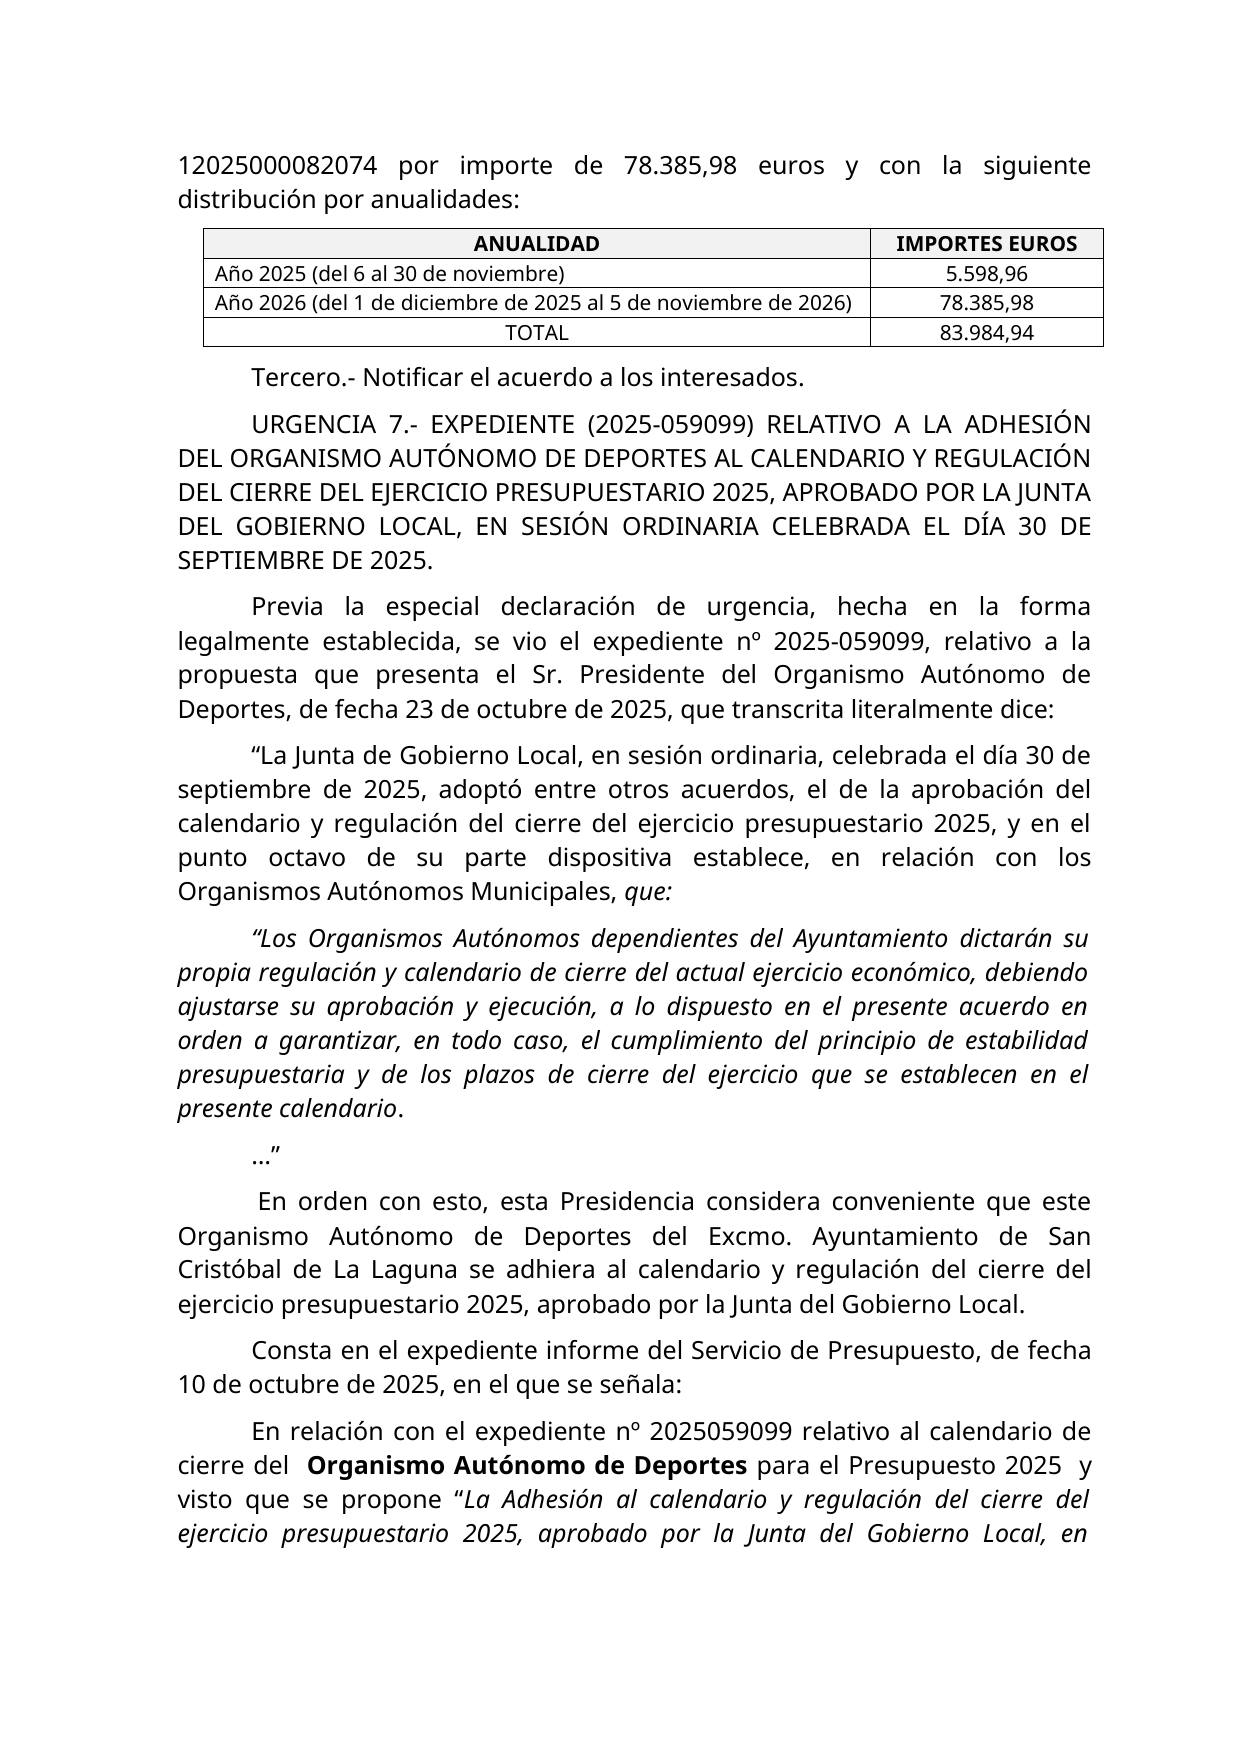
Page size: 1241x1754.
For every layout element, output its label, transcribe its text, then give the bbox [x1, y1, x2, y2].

table_cell Año 2025 (del 6 al 30 de noviembre) [204, 259, 870, 287]
text Tercero.- Notificar el acuerdo a los interesados. [177, 360, 1093, 394]
text “Los Organismos Autónomos dependientes del Ayuntamiento dictarán su propia regulación y calendario de cierre del actual ejercicio económico, debiendo ajustarse su aprobación y ejecución, a lo dispuesto en el presente acuerdo en orden a garantizar, en todo caso, el cumplimiento del principio de estabilidad presupuestaria y de los plazos de cierre del ejercicio que se establecen en el presente calendario. [177, 921, 1093, 1125]
table_cell TOTAL [204, 318, 870, 346]
table_cell Año 2026 (del 1 de diciembre de 2025 al 5 de noviembre de 2026) [204, 288, 870, 317]
text URGENCIA 7.- EXPEDIENTE (2025-059099) RELATIVO A LA ADHESIÓN DEL ORGANISMO AUTÓNOMO DE DEPORTES AL CALENDARIO Y REGULACIÓN DEL CIERRE DEL EJERCICIO PRESUPUESTARIO 2025, APROBADO POR LA JUNTA DEL GOBIERNO LOCAL, EN SESIÓN ORDINARIA CELEBRADA EL DÍA 30 DE SEPTIEMBRE DE 2025. [177, 406, 1093, 577]
text En orden con esto, esta Presidencia considera conveniente que este Organismo Autónomo de Deportes del Excmo. Ayuntamiento de San Cristóbal de La Laguna se adhiera al calendario y regulación del cierre del ejercicio presupuestario 2025, aprobado por la Junta del Gobierno Local. [177, 1184, 1093, 1320]
table_cell 83.984,94 [871, 318, 1103, 346]
text Previa la especial declaración de urgencia, hecha en la forma legalmente establecida, se vio el expediente nº 2025-059099, relativo a la propuesta que presenta el Sr. Presidente del Organismo Autónomo de Deportes, de fecha 23 de octubre de 2025, que transcrita literalmente dice: [177, 589, 1093, 725]
text Consta en el expediente informe del Servicio de Presupuesto, de fecha 10 de octubre de 2025, en el que se señala: [177, 1333, 1093, 1401]
text 12025000082074 por importe de 78.385,98 euros y con la siguiente distribución por anualidades: [177, 148, 1093, 216]
table_cell 78.385,98 [871, 288, 1103, 317]
table_header IMPORTES EUROS [871, 229, 1103, 258]
table_header ANUALIDAD [204, 229, 870, 258]
text “La Junta de Gobierno Local, en sesión ordinaria, celebrada el día 30 de septiembre de 2025, adoptó entre otros acuerdos, el de la aprobación del calendario y regulación del cierre del ejercicio presupuestario 2025, y en el punto octavo de su parte dispositiva establece, en relación con los Organismos Autónomos Municipales, que: [177, 738, 1093, 908]
text En relación con el expediente nº 2025059099 relativo al calendario de cierre del Organismo Autónomo de Deportes para el Presupuesto 2025 y visto que se propone “La Adhesión al calendario y regulación del cierre del ejercicio presupuestario 2025, aprobado por la Junta del Gobierno Local, en [177, 1413, 1093, 1550]
text …” [177, 1137, 1093, 1172]
table_cell 5.598,96 [871, 259, 1103, 287]
